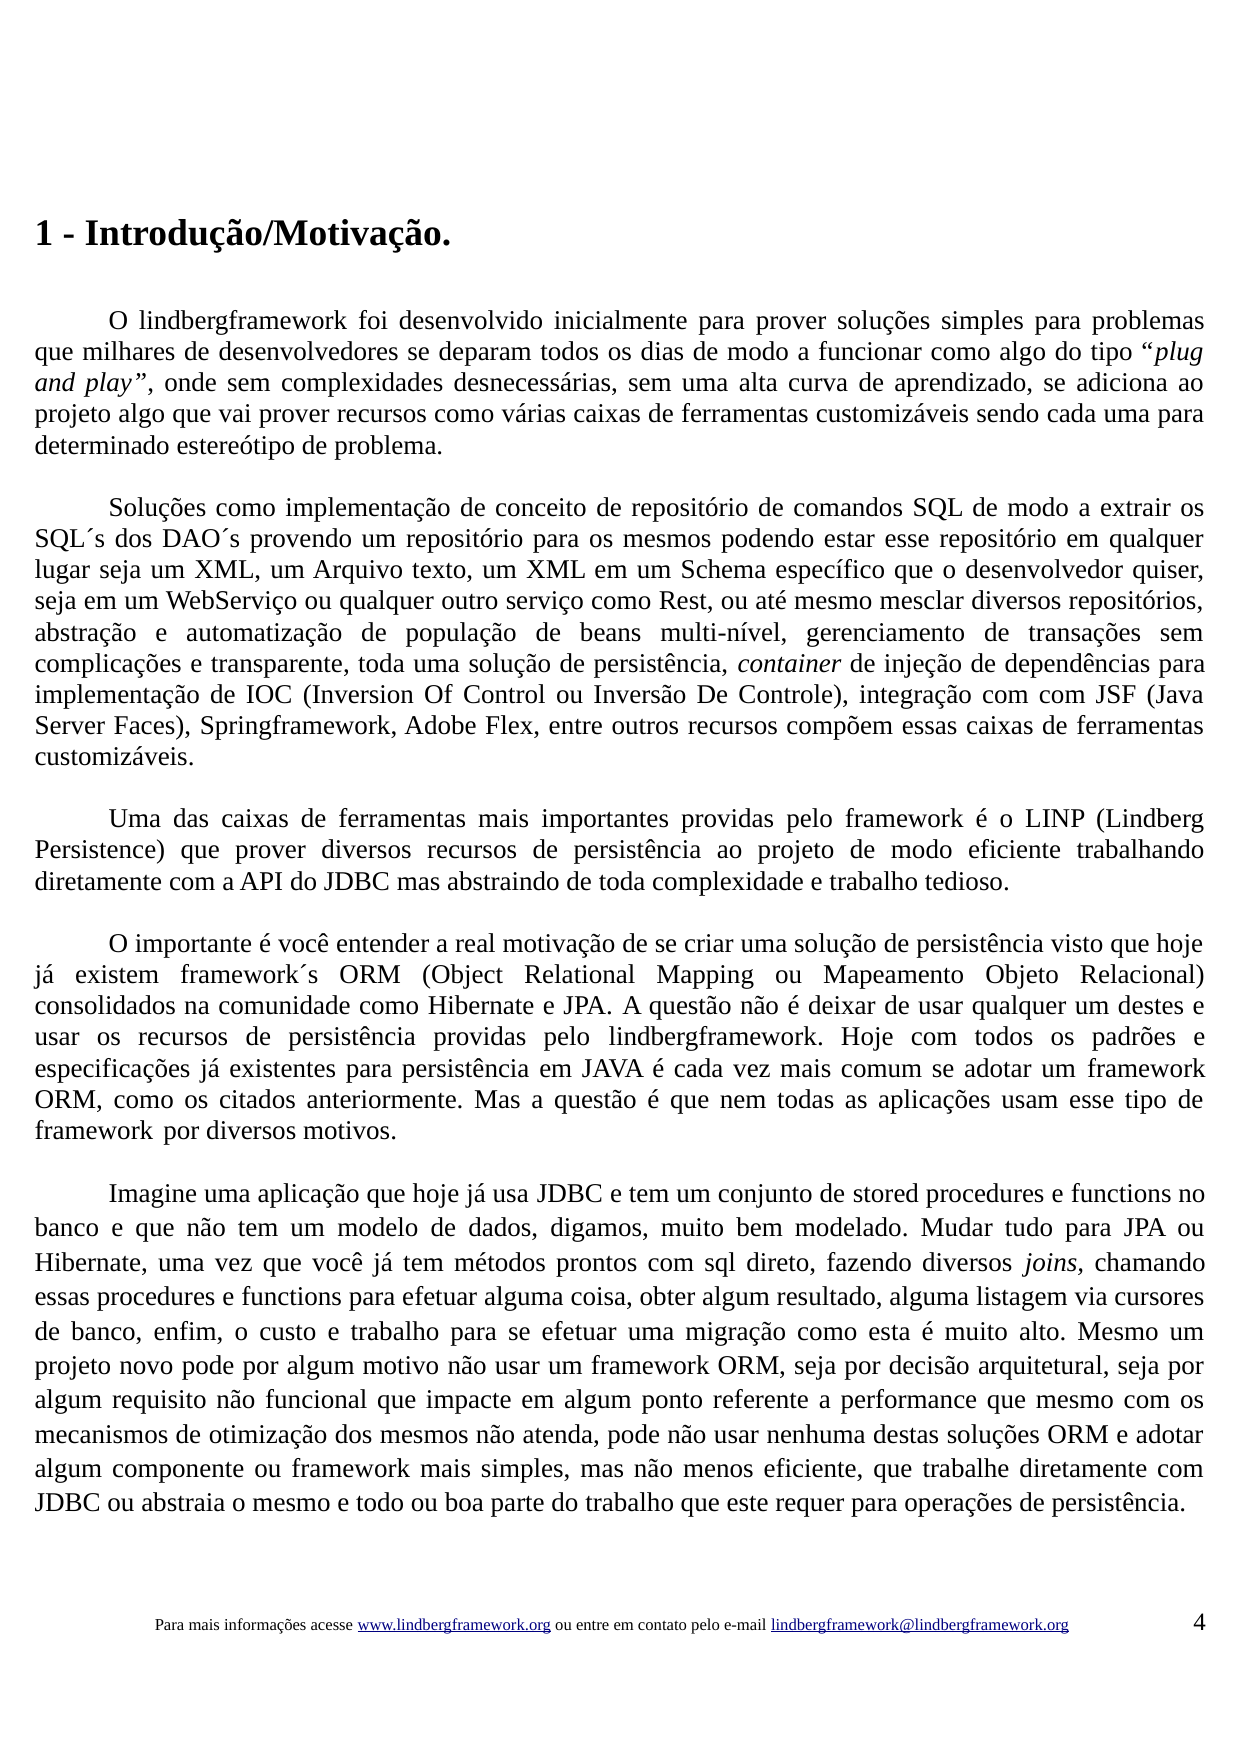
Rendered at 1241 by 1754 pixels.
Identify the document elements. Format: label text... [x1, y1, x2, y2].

text Soluções como implementação de conceito de repositório de comandos SQL de modo a extrair os SQL´s dos DAO´s provendo um repositório para os mesmos podendo estar esse repositório em qualquer lugar seja um XML, um Arquivo texto, um XML em um Schema específico que o desenvolvedor quiser, seja em um WebServiço ou qualquer outro serviço como Rest, ou até mesmo mesclar diversos repositórios, abstração e automatização de população de beans multi-nível, gerenciamento de transações sem complicações e transparente, toda uma solução de persistência, container de injeção de dependências para implementação de IOC (Inversion Of Control ou Inversão De Controle), integração com com JSF (Java Server Faces), Springframework, Adobe Flex, entre outros recursos compõem essas caixas de ferramentas customizáveis. [34, 491, 1206, 771]
subtitle 1 - Introdução/Motivação. [34, 210, 1206, 253]
text Imagine uma aplicação que hoje já usa JDBC e tem um conjunto de stored procedures e functions no banco e que não tem um modelo de dados, digamos, muito bem modelado. Mudar tudo para JPA ou Hibernate, uma vez que você já tem métodos prontos com sql direto, fazendo diversos joins, chamando essas procedures e functions para efetuar alguma coisa, obter algum resultado, alguma listagem via cursores de banco, enfim, o custo e trabalho para se efetuar uma migração como esta é muito alto. Mesmo um projeto novo pode por algum motivo não usar um framework ORM, seja por decisão arquitetural, seja por algum requisito não funcional que impacte em algum ponto referente a performance que mesmo com os mecanismos de otimização dos mesmos não atenda, pode não usar nenhuma destas soluções ORM e adotar algum componente ou framework mais simples, mas não menos eficiente, que trabalhe diretamente com JDBC ou abstraia o mesmo e todo ou boa parte do trabalho que este requer para operações de persistência. [34, 1174, 1206, 1518]
text O importante é você entender a real motivação de se criar uma solução de persistência visto que hoje já existem framework´s ORM (Object Relational Mapping ou Mapeamento Objeto Relacional) consolidados na comunidade como Hibernate e JPA. A questão não é deixar de usar qualquer um destes e usar os recursos de persistência providas pelo lindbergframework. Hoje com todos os padrões e especificações já existentes para persistência em JAVA é cada vez mais comum se adotar um framework ORM, como os citados anteriormente. Mas a questão é que nem todas as aplicações usam esse tipo de framework por diversos motivos. [34, 927, 1206, 1145]
text O lindbergframework foi desenvolvido inicialmente para prover soluções simples para problemas que milhares de desenvolvedores se deparam todos os dias de modo a funcionar como algo do tipo “plug and play”, onde sem complexidades desnecessárias, sem uma alta curva de aprendizado, se adiciona ao projeto algo que vai prover recursos como várias caixas de ferramentas customizáveis sendo cada uma para determinado estereótipo de problema. [34, 304, 1206, 460]
text Uma das caixas de ferramentas mais importantes providas pelo framework é o LINP (Lindberg Persistence) que prover diversos recursos de persistência ao projeto de modo eficiente trabalhando diretamente com a API do JDBC mas abstraindo de toda complexidade e trabalho tedioso. [34, 802, 1206, 896]
